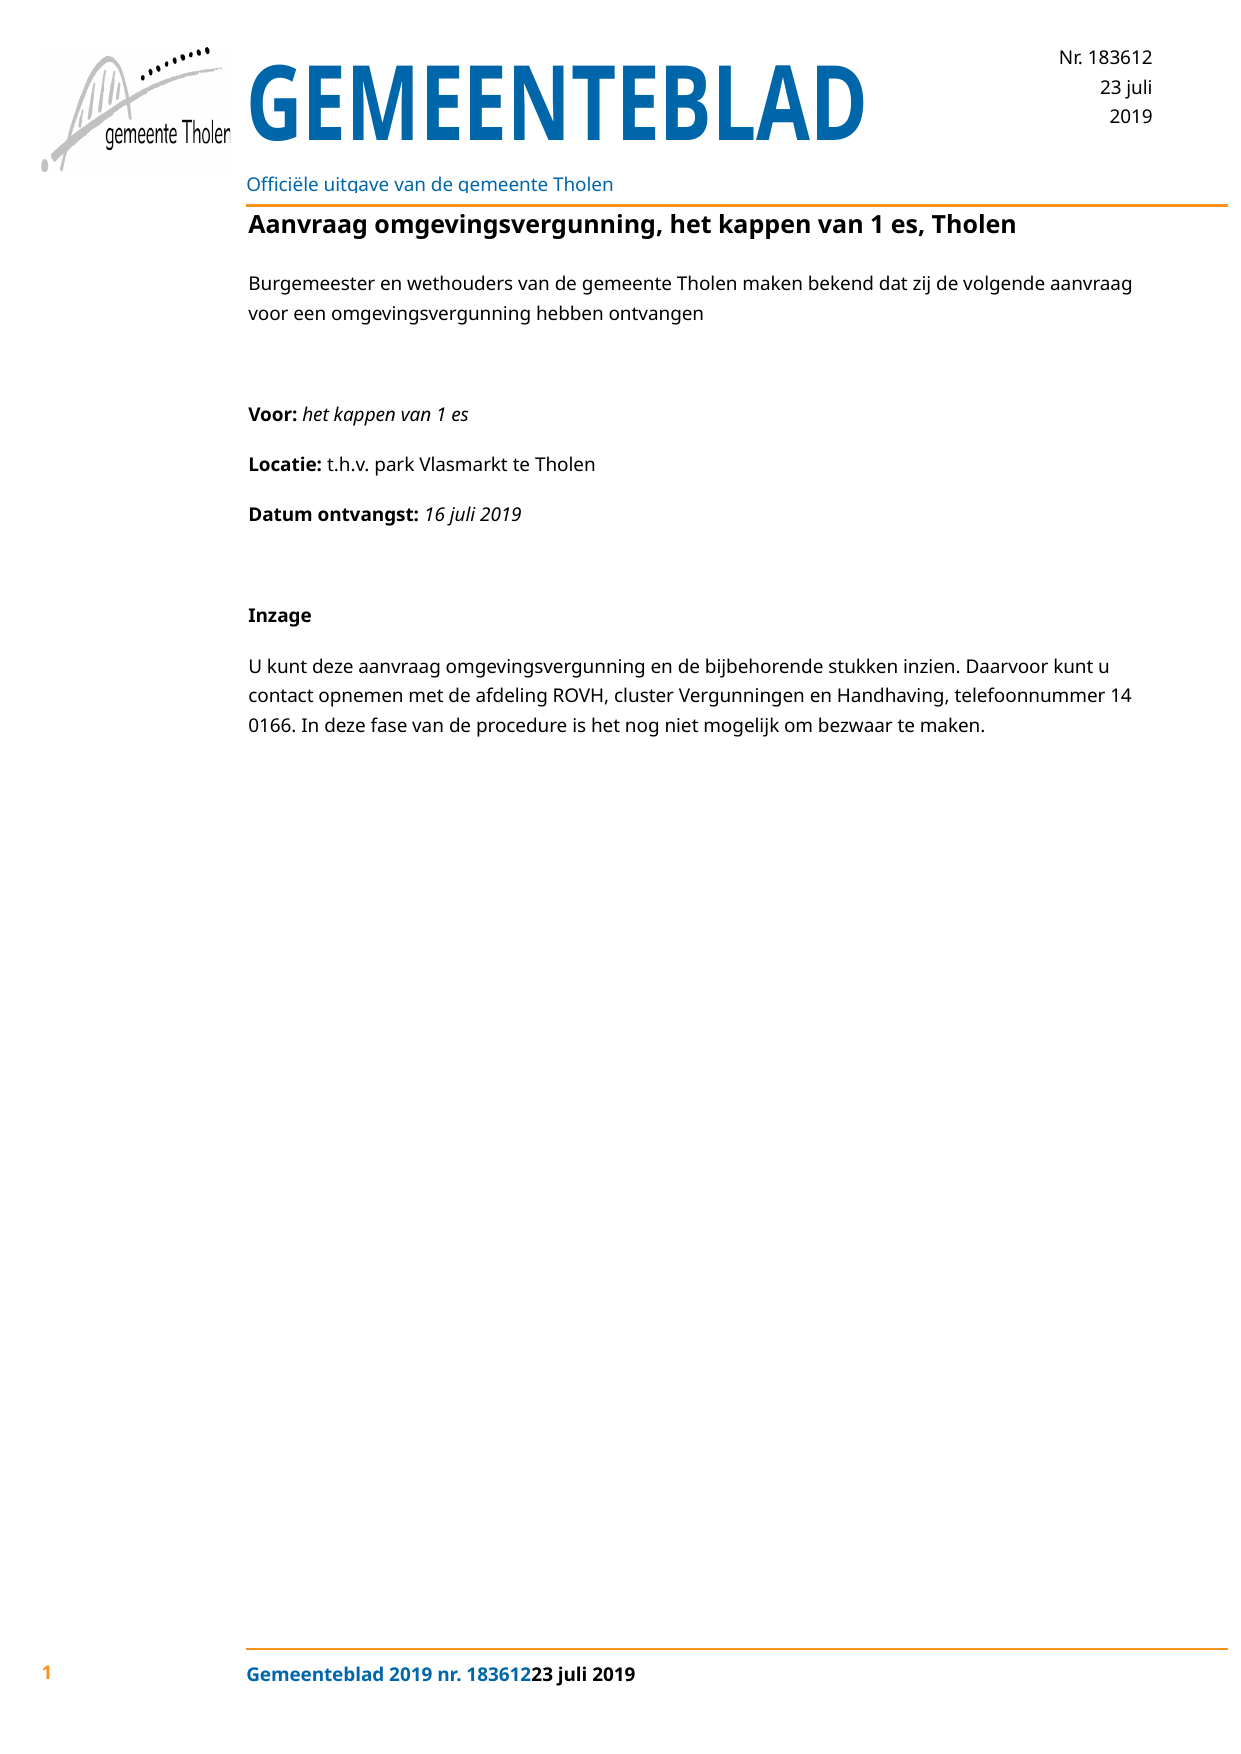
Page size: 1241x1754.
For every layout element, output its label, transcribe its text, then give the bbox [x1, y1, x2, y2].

text Datum ontvangst: 16 juli 2019 [248, 502, 1152, 527]
picture [41, 47, 231, 172]
text Aanvraag omgevingsvergunning, het kappen van 1 es, Tholen [248, 207, 1152, 241]
text Locatie: t.h.v. park Vlasmarkt te Tholen [248, 451, 1152, 477]
text U kunt deze aanvraag omgevingsvergunning en de bijbehorende stukken inzien. Daarvoor kunt u contact opnemen met de afdeling ROVH, cluster Vergunningen en Handhaving, telefoonnummer 14 0166. In deze fase van de procedure is het nog niet mogelijk om bezwaar te maken. [248, 653, 1152, 738]
text Inzage [248, 602, 1152, 628]
text Burgemeester en wethouders van de gemeente Tholen maken bekend dat zij de volgende aanvraag voor een omgevingsvergunning hebben ontvangen [248, 270, 1152, 326]
text Voor: het kappen van 1 es [248, 401, 1152, 426]
